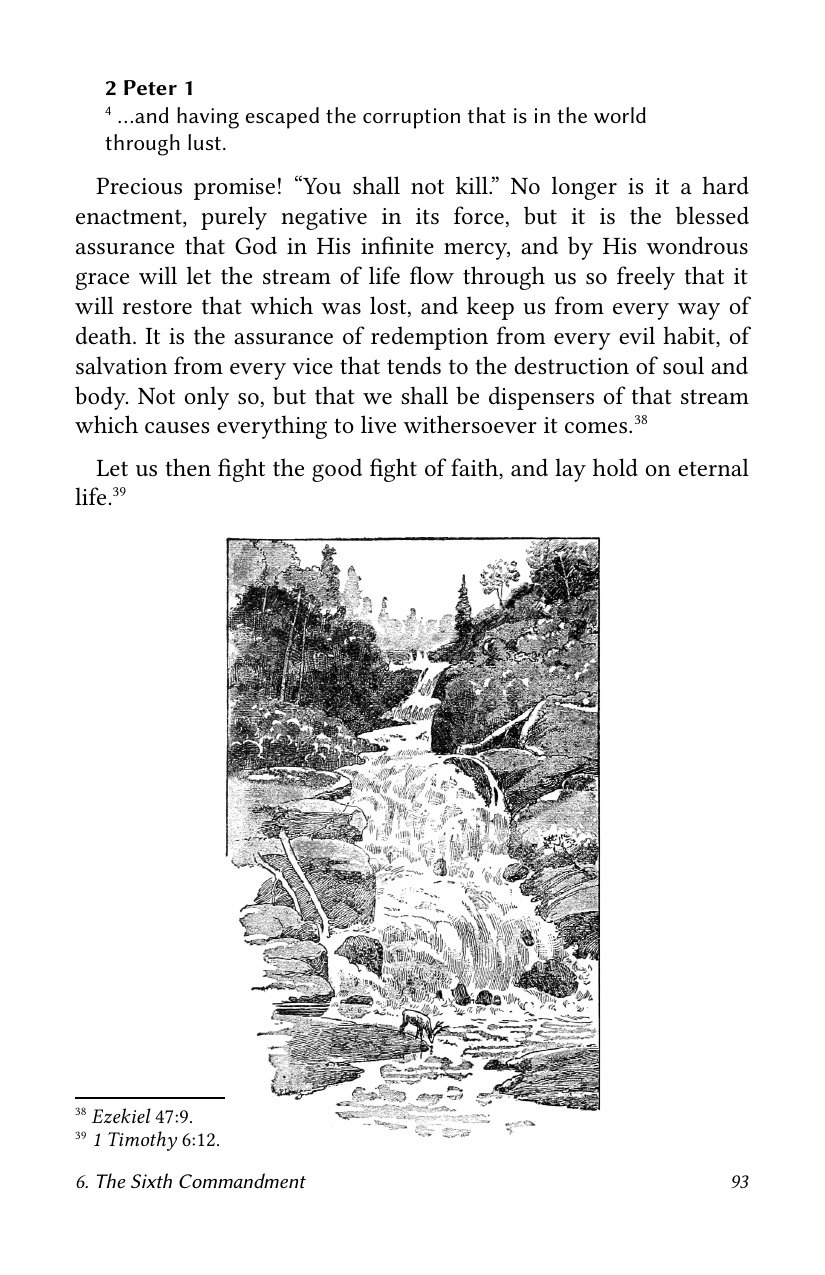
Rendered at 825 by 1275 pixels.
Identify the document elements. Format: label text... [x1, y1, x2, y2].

text Let us then fight the good fight of faith, and lay hold on eternal life. [75, 453, 750, 512]
text 1 Timothy 6:12. [75, 1128, 750, 1152]
text Precious promise! “You shall not kill.” No longer is it a hard enactment, purely negative in its force, but it is the blessed assurance that God in His infinite mercy, and by His wondrous grace will let the stream of life flow through us so freely that it will restore that which was lost, and keep us from every way of death. It is the assurance of redemption from every evil habit, of salvation from every vice that tends to the destruction of soul and body. Not only so, but that we shall be dispensers of that stream which causes everything to live withersoever it comes. [75, 172, 750, 440]
text Ezekiel 47:9. [75, 1104, 225, 1128]
text 4 ...and having escaped the corruption that is in the world through lust. [105, 103, 720, 156]
text [600, 1104, 750, 1128]
text 2 Peter 1 [105, 75, 750, 101]
picture [225, 537, 600, 1138]
